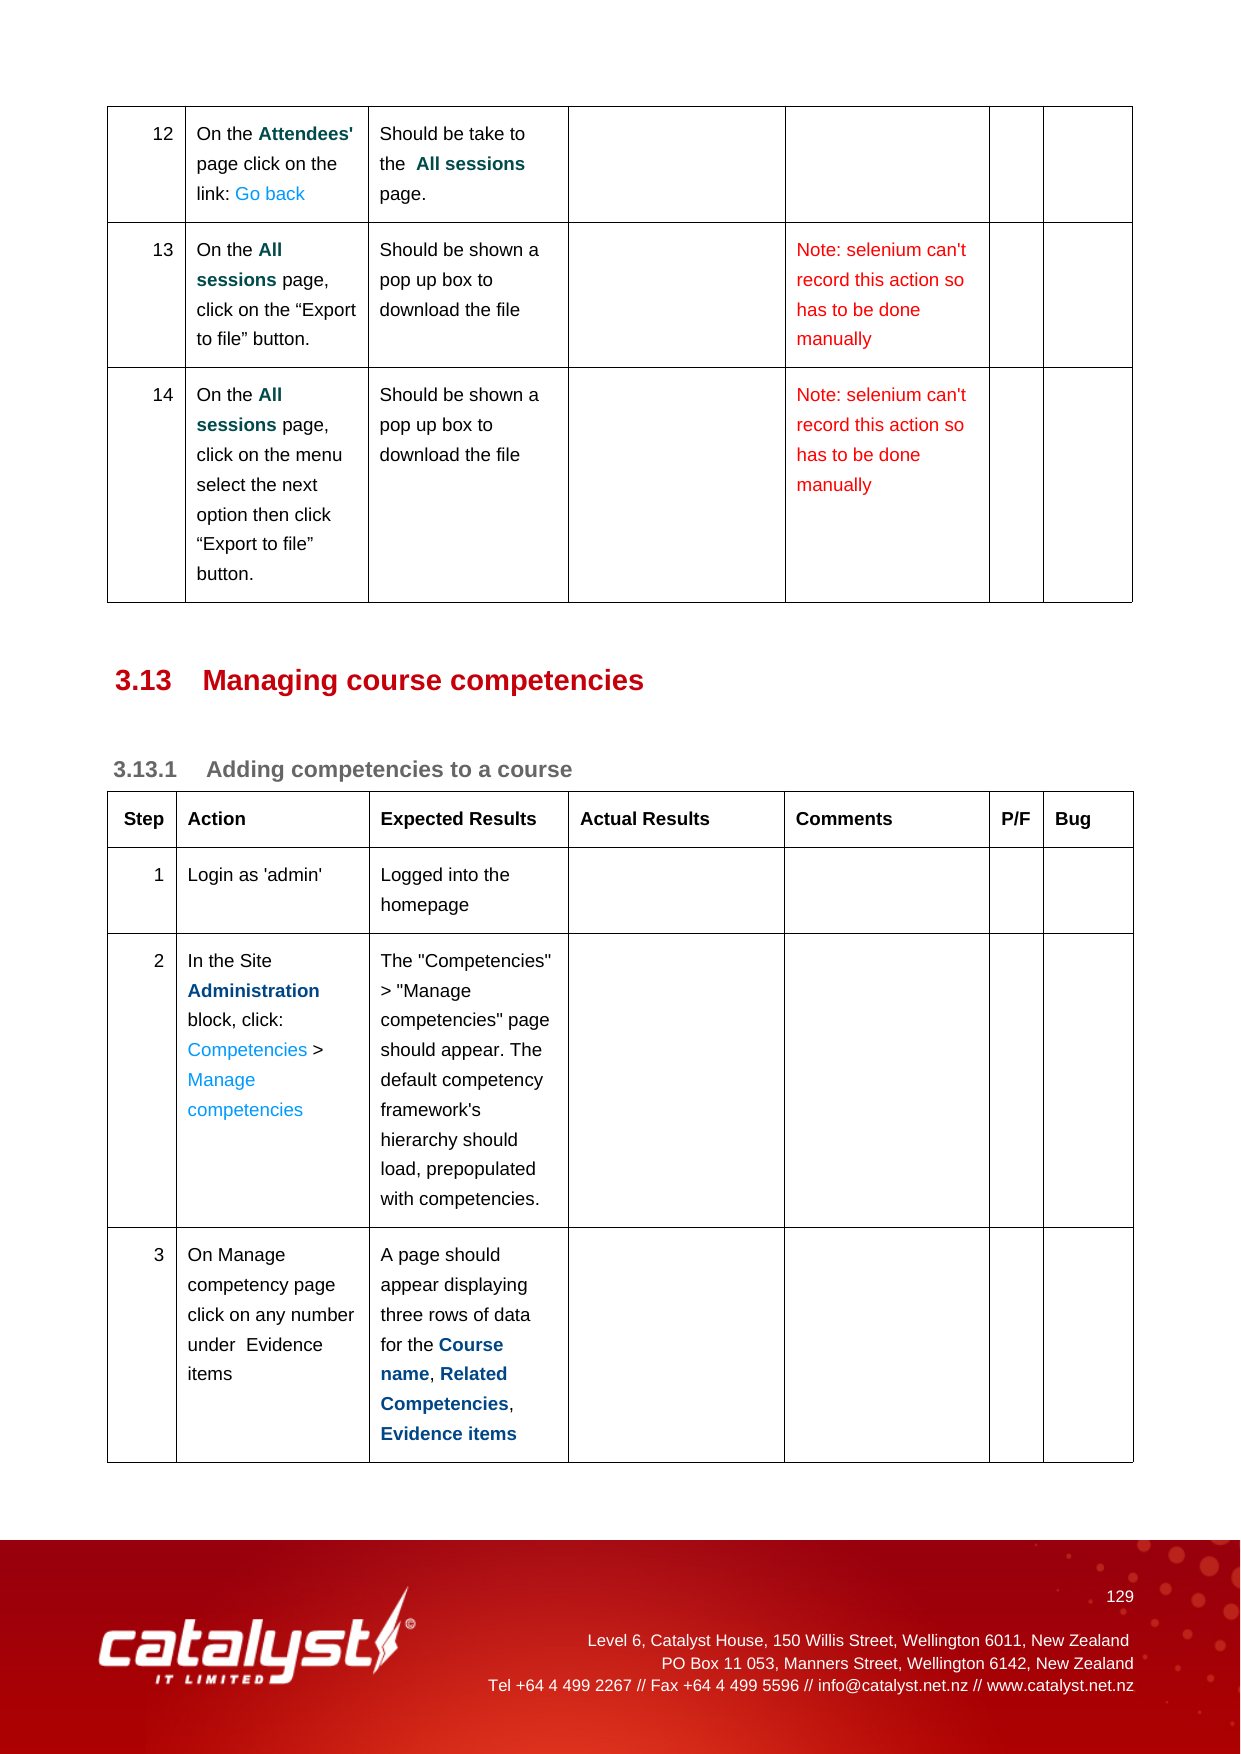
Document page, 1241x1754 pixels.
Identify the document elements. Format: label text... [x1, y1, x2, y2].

table_cell 12 [108, 107, 185, 222]
table_cell In the Site Administration block, click: Competencies > Manage competencies [177, 934, 369, 1227]
table_header Comments [785, 792, 989, 847]
table_cell [990, 1228, 1043, 1462]
table_cell Logged into the homepage [370, 848, 568, 933]
table_cell Should be shown a pop up box to download the file [369, 368, 568, 602]
table_cell Login as 'admin' [177, 848, 369, 933]
table_cell [1044, 934, 1133, 1227]
table_header Step [108, 792, 176, 847]
table_header Actual Results [569, 792, 784, 847]
picture [0, 1540, 1241, 1754]
table_cell [1044, 107, 1132, 222]
table_cell On the Attendees' page click on the link: Go back [186, 107, 368, 222]
table_cell [990, 107, 1043, 222]
table_cell 13 [108, 223, 185, 367]
table_cell [569, 934, 784, 1227]
table_cell [569, 1228, 784, 1462]
subtitle Adding competencies to a course [107, 756, 1103, 782]
table_header Action [177, 792, 369, 847]
table_cell 2 [108, 934, 176, 1227]
table_cell [990, 368, 1043, 602]
table_cell [1044, 1228, 1133, 1462]
table_cell On the All sessions page, click on the “Export to file” button. [186, 223, 368, 367]
table_cell 14 [108, 368, 185, 602]
table_cell Should be take to the All sessions page. [369, 107, 568, 222]
table_header P/F [990, 792, 1043, 847]
table_cell [569, 368, 785, 602]
table_header Bug [1044, 792, 1133, 847]
table_cell Note: selenium can't record this action so has to be done manually [786, 223, 989, 367]
table_cell The "Competencies" > "Manage competencies" page should appear. The default competency framework's hierarchy should load, prepopulated with competencies. [370, 934, 568, 1227]
table_cell Note: selenium can't record this action so has to be done manually [786, 368, 989, 602]
table_cell 3 [108, 1228, 176, 1462]
table_cell [990, 223, 1043, 367]
table_cell [785, 934, 989, 1227]
table_cell [1044, 223, 1132, 367]
table_cell [990, 934, 1043, 1227]
table_cell A page should appear displaying three rows of data for the Course name, Related Competencies, Evidence items [370, 1228, 568, 1462]
table_cell [1044, 848, 1133, 933]
table_cell [569, 223, 785, 367]
table_cell [569, 848, 784, 933]
table_cell On the All sessions page, click on the menu select the next option then click “Export to file” button. [186, 368, 368, 602]
table_cell 1 [108, 848, 176, 933]
table_cell [786, 107, 989, 222]
table_cell [990, 848, 1043, 933]
table_cell Should be shown a pop up box to download the file [369, 223, 568, 367]
table_cell [785, 1228, 989, 1462]
table_cell [1044, 368, 1132, 602]
table_cell [569, 107, 785, 222]
table_header Expected Results [370, 792, 568, 847]
table_cell On Manage competency page click on any number under Evidence items [177, 1228, 369, 1462]
table_cell [785, 848, 989, 933]
subtitle Managing course competencies [107, 664, 1103, 697]
